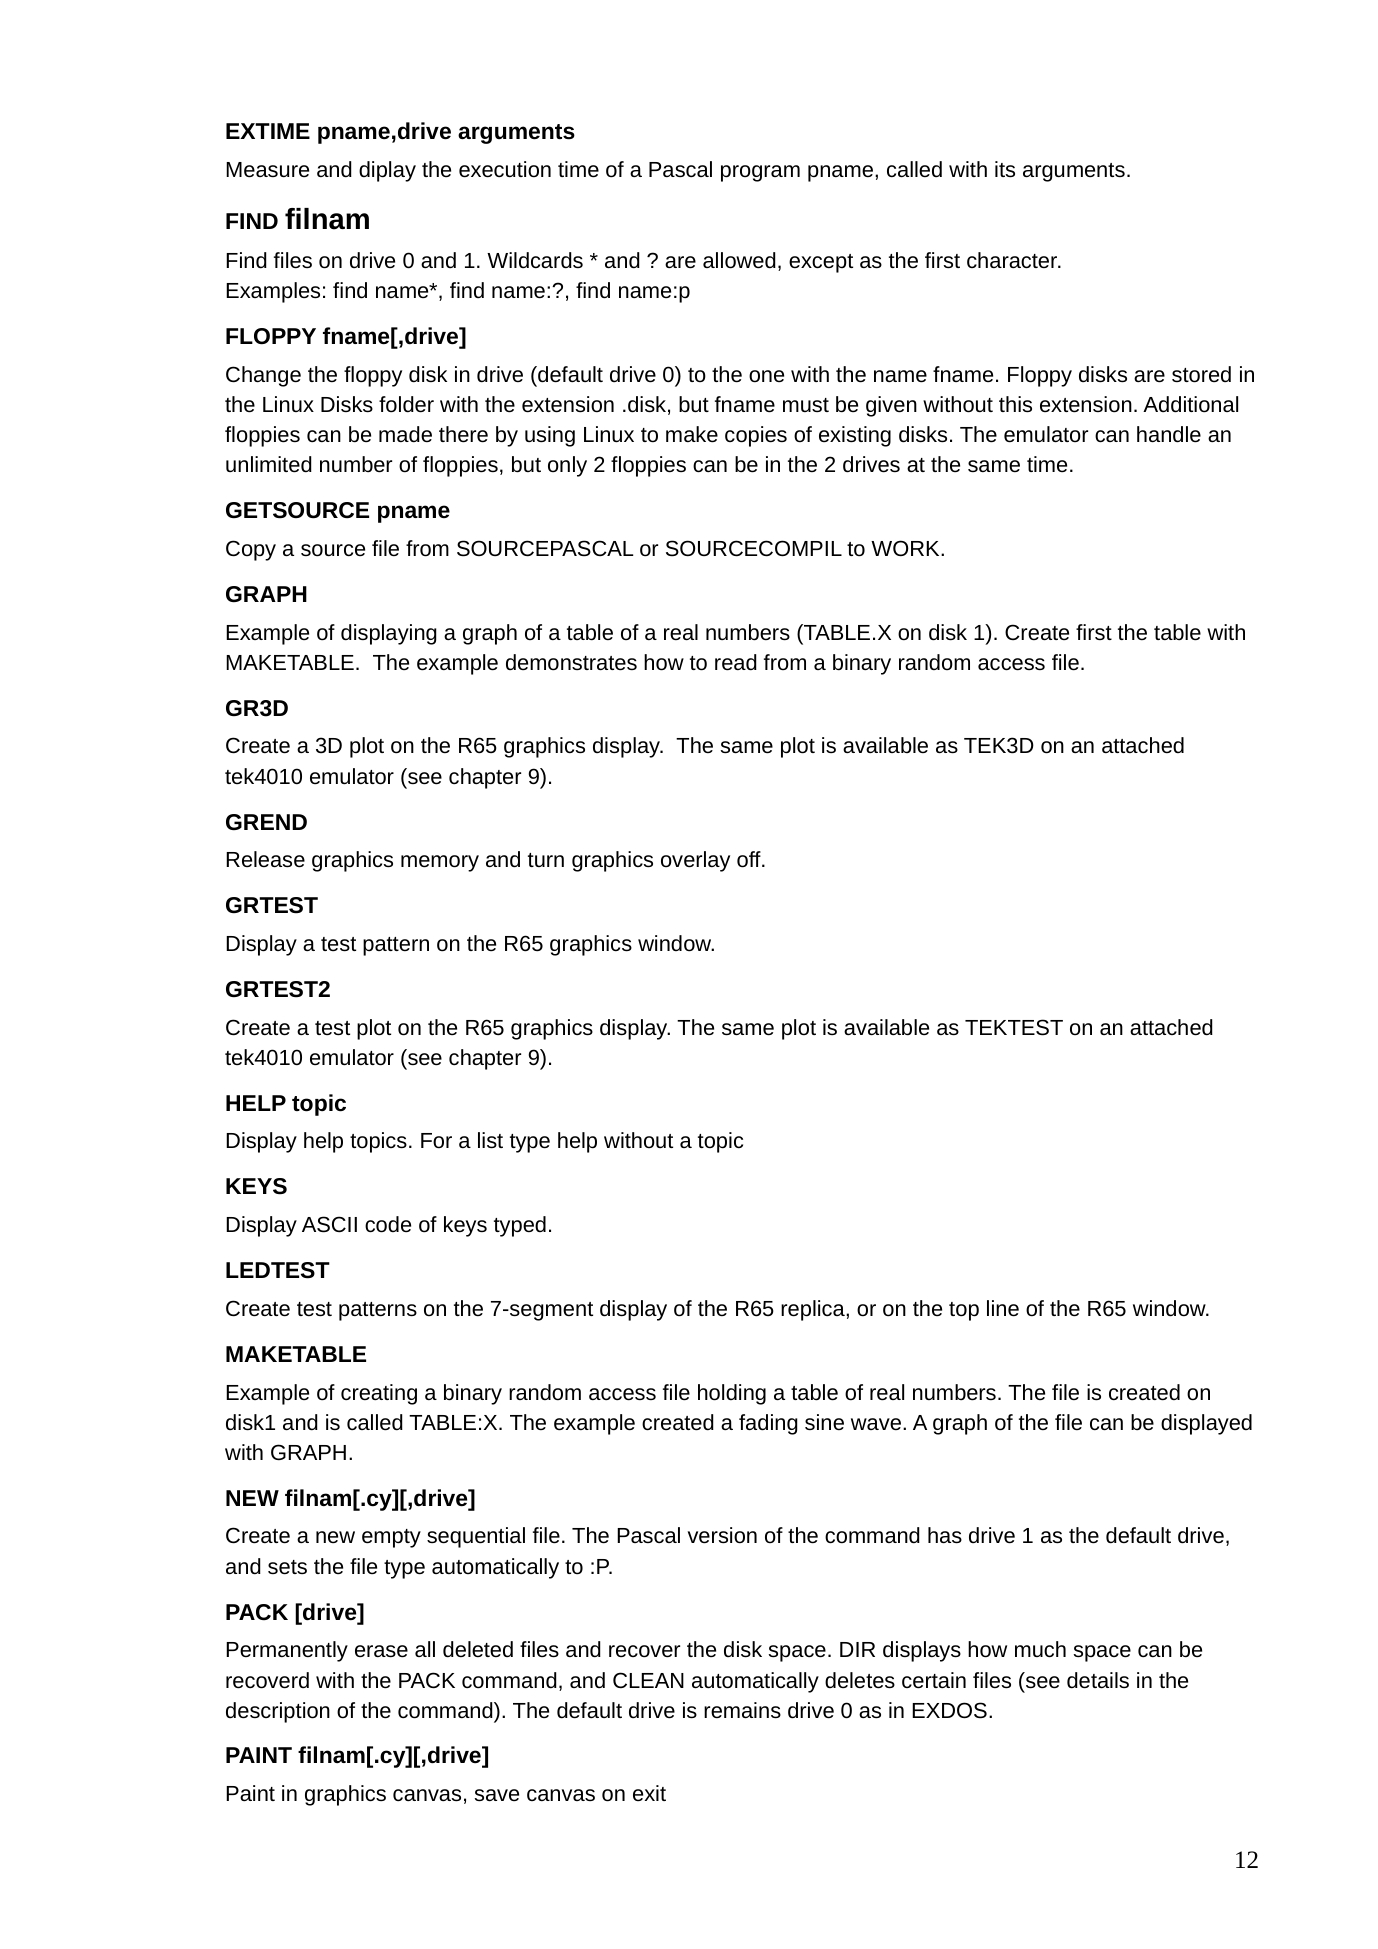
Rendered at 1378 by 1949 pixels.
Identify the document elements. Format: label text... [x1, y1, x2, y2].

text Find files on drive 0 and 1. Wildcards * and ? are allowed, except as the first character. Examples: find name*, find name:?, find name:p [225, 248, 1259, 303]
subtitle NEW filnam[.cy][,drive] [225, 1484, 1259, 1511]
subtitle HELP topic [225, 1089, 1259, 1116]
subtitle GETSOURCE pname [225, 497, 1259, 523]
subtitle GRAPH [225, 581, 1259, 607]
subtitle PACK [drive] [225, 1598, 1259, 1625]
text Display help topics. For a list type help without a topic [225, 1128, 1259, 1154]
text Copy a source file from SOURCEPASCAL or SOURCECOMPIL to WORK. [225, 536, 1259, 561]
text Create a test plot on the R65 graphics display. The same plot is available as TEKTEST on an attached tek4010 emulator (see chapter 9). [225, 1014, 1259, 1070]
text Release graphics memory and turn graphics overlay off. [225, 847, 1259, 872]
text Example of creating a binary random access file holding a table of real numbers. The file is created on disk1 and is called TABLE:X. The example created a fading sine wave. A graph of the file can be displayed with GRAPH. [225, 1379, 1259, 1465]
subtitle KEYS [225, 1173, 1259, 1199]
text Change the floppy disk in drive (default drive 0) to the one with the name fname. Floppy disks are stored in the Linux Disks folder with the extension .disk, but fname must be given without this extension. Additional floppies can be made there by using Linux to make copies of existing disks. The emulator can handle an unlimited number of floppies, but only 2 floppies can be in the 2 drives at the same time. [225, 362, 1259, 477]
subtitle GREND [225, 808, 1259, 835]
text Create test patterns on the 7-segment display of the R65 replica, or on the top line of the R65 window. [225, 1296, 1259, 1321]
text Measure and diplay the execution time of a Pascal program pname, called with its arguments. [225, 157, 1259, 182]
subtitle GRTEST [225, 892, 1259, 918]
text Create a new empty sequential file. The Pascal version of the command has drive 1 as the default drive, and sets the file type automatically to :P. [225, 1523, 1259, 1579]
text Create a 3D plot on the R65 graphics display. The same plot is available as TEK3D on an attached tek4010 emulator (see chapter 9). [225, 733, 1259, 789]
text Paint in graphics canvas, save canvas on exit [225, 1781, 1259, 1807]
subtitle GRTEST2 [225, 976, 1259, 1002]
subtitle GR3D [225, 694, 1259, 721]
subtitle LEDTEST [225, 1257, 1259, 1283]
text Display a test pattern on the R65 graphics window. [225, 931, 1259, 956]
text Permanently erase all deleted files and recover the disk space. DIR displays how much space can be recoverd with the PACK command, and CLEAN automatically deletes certain files (see details in the description of the command). The default drive is remains drive 0 as in EXDOS. [225, 1637, 1259, 1723]
subtitle FIND filnam [225, 202, 1259, 235]
subtitle PAINT filnam[.cy][,drive] [225, 1742, 1259, 1769]
subtitle FLOPPY fname[,drive] [225, 323, 1259, 349]
subtitle EXTIME pname,drive arguments [225, 118, 1259, 144]
subtitle MAKETABLE [225, 1341, 1259, 1367]
text Display ASCII code of keys typed. [225, 1212, 1259, 1237]
text Example of displaying a graph of a table of a real numbers (TABLE.X on disk 1). Create first the table with MAKETABLE. The example demonstrates how to read from a binary random access file. [225, 619, 1259, 675]
